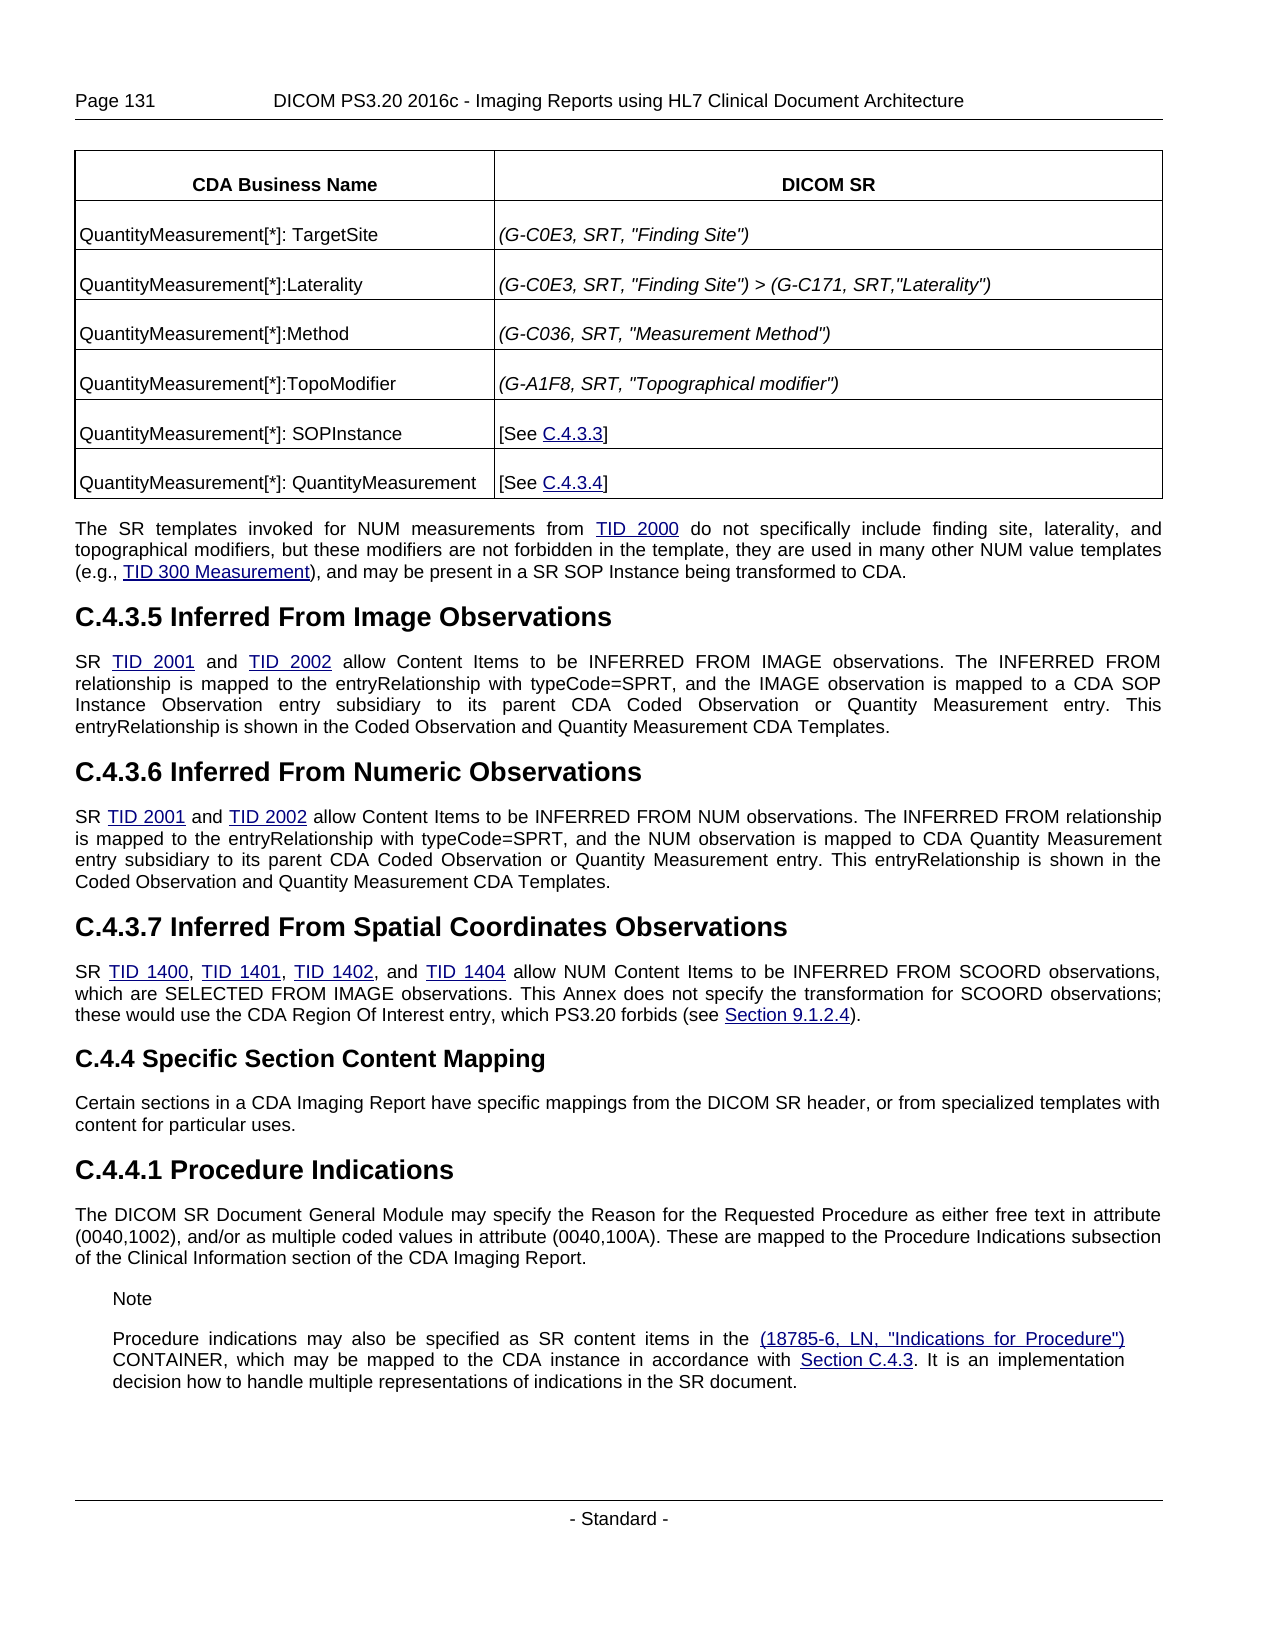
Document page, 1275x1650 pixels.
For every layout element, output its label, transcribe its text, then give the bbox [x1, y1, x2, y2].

table_cell QuantityMeasurement[*]:Method [76, 300, 494, 349]
table_cell (G-C0E3, SRT, "Finding Site") [495, 201, 1162, 249]
text C.4.4.1 Procedure Indications [75, 1154, 1162, 1185]
table_cell QuantityMeasurement[*]:Laterality [76, 250, 494, 299]
text Note [112, 1287, 1125, 1309]
text C.4.3.6 Inferred From Numeric Observations [75, 756, 1162, 787]
table_cell (G-C0E3, SRT, "Finding Site") > (G-C171, SRT,"Laterality") [495, 250, 1162, 299]
table_cell QuantityMeasurement[*]:TopoModifier [76, 350, 494, 398]
table_header DICOM SR [495, 151, 1162, 200]
text C.4.3.7 Inferred From Spatial Coordinates Observations [75, 911, 1162, 942]
text Procedure indications may also be specified as SR content items in the (18785-6, LN, "Indications for Procedure") CONTAINER, which may be mapped to the CDA instance in accordance with Section C.4.3. It is an implementation decision how to handle multiple representations of indications in the SR document. [112, 1328, 1125, 1392]
text SR TID 2001 and TID 2002 allow Content Items to be INFERRED FROM IMAGE observations. The INFERRED FROM relationship is mapped to the entryRelationship with typeCode=SPRT, and the IMAGE observation is mapped to a CDA SOP Instance Observation entry subsidiary to its parent CDA Coded Observation or Quantity Measurement entry. This entryRelationship is shown in the Coded Observation and Quantity Measurement CDA Templates. [75, 651, 1162, 737]
table_cell (G-C036, SRT, "Measurement Method") [495, 300, 1162, 349]
text The SR templates invoked for NUM measurements from TID 2000 do not specifically include finding site, laterality, and topographical modifiers, but these modifiers are not forbidden in the template, they are used in many other NUM value templates (e.g., TID 300 Measurement), and may be present in a SR SOP Instance being transformed to CDA. [75, 518, 1162, 582]
text The DICOM SR Document General Module may specify the Reason for the Requested Procedure as either free text in attribute (0040,1002), and/or as multiple coded values in attribute (0040,100A). These are mapped to the Procedure Indications subsection of the Clinical Information section of the CDA Imaging Report. [75, 1204, 1162, 1268]
table_cell QuantityMeasurement[*]: QuantityMeasurement [76, 449, 494, 498]
text C.4.3.5 Inferred From Image Observations [75, 601, 1162, 632]
table_cell QuantityMeasurement[*]: SOPInstance [76, 400, 494, 448]
text SR TID 1400, TID 1401, TID 1402, and TID 1404 allow NUM Content Items to be INFERRED FROM SCOORD observations, which are SELECTED FROM IMAGE observations. This Annex does not specify the transformation for SCOORD observations; these would use the CDA Region Of Interest entry, which PS3.20 forbids (see Section 9.1.2.4). [75, 961, 1162, 1026]
text Certain sections in a CDA Imaging Report have specific mappings from the DICOM SR header, or from specialized templates with content for particular uses. [75, 1092, 1162, 1135]
table_header CDA Business Name [76, 151, 494, 200]
text SR TID 2001 and TID 2002 allow Content Items to be INFERRED FROM NUM observations. The INFERRED FROM relationship is mapped to the entryRelationship with typeCode=SPRT, and the NUM observation is mapped to CDA Quantity Measurement entry subsidiary to its parent CDA Coded Observation or Quantity Measurement entry. This entryRelationship is shown in the Coded Observation and Quantity Measurement CDA Templates. [75, 806, 1162, 892]
table_cell QuantityMeasurement[*]: TargetSite [76, 201, 494, 249]
table_cell [See C.4.3.4] [495, 449, 1162, 498]
table_cell [See C.4.3.3] [495, 400, 1162, 448]
text C.4.4 Specific Section Content Mapping [75, 1044, 1162, 1073]
table_cell (G-A1F8, SRT, "Topographical modifier") [495, 350, 1162, 398]
